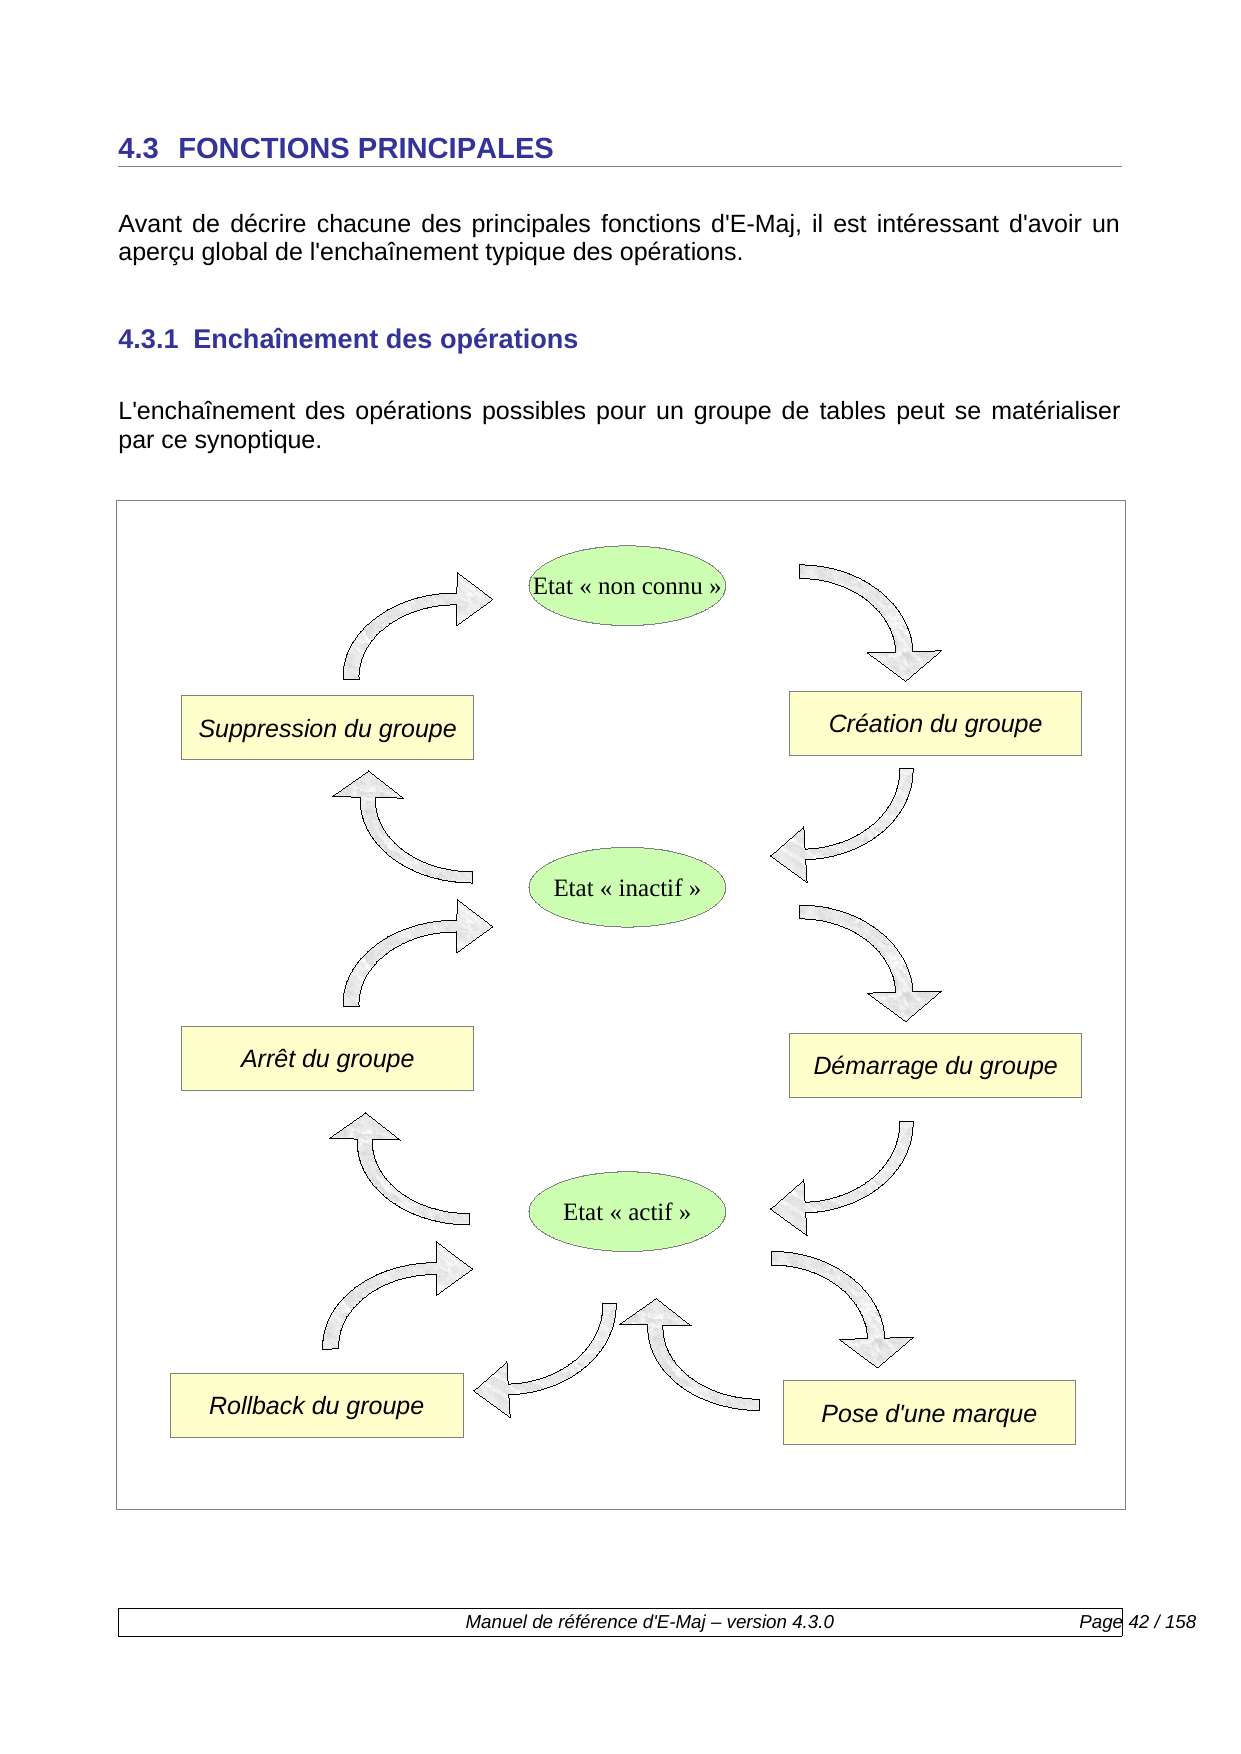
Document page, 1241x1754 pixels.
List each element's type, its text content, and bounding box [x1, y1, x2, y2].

picture [334, 770, 472, 883]
text L'enchaînement des opérations possibles pour un groupe de tables peut se matérialiser par ce synoptique. [118, 396, 1122, 453]
picture [343, 572, 493, 679]
subtitle Fonctions principales [118, 131, 1122, 166]
picture [772, 1251, 912, 1367]
picture [621, 1298, 759, 1410]
picture [343, 899, 493, 1006]
picture [331, 1112, 469, 1224]
subtitle Enchaînement des opérations [118, 323, 1122, 355]
picture [800, 905, 939, 1021]
picture [771, 769, 913, 882]
picture [323, 1241, 472, 1349]
picture [771, 1122, 913, 1234]
text Avant de décrire chacune des principales fonctions d'E-Maj, il est intéressant d'avoir un aperçu global de l'enchaînement typique des opérations. [118, 208, 1122, 266]
picture [800, 564, 940, 681]
picture [474, 1304, 616, 1417]
